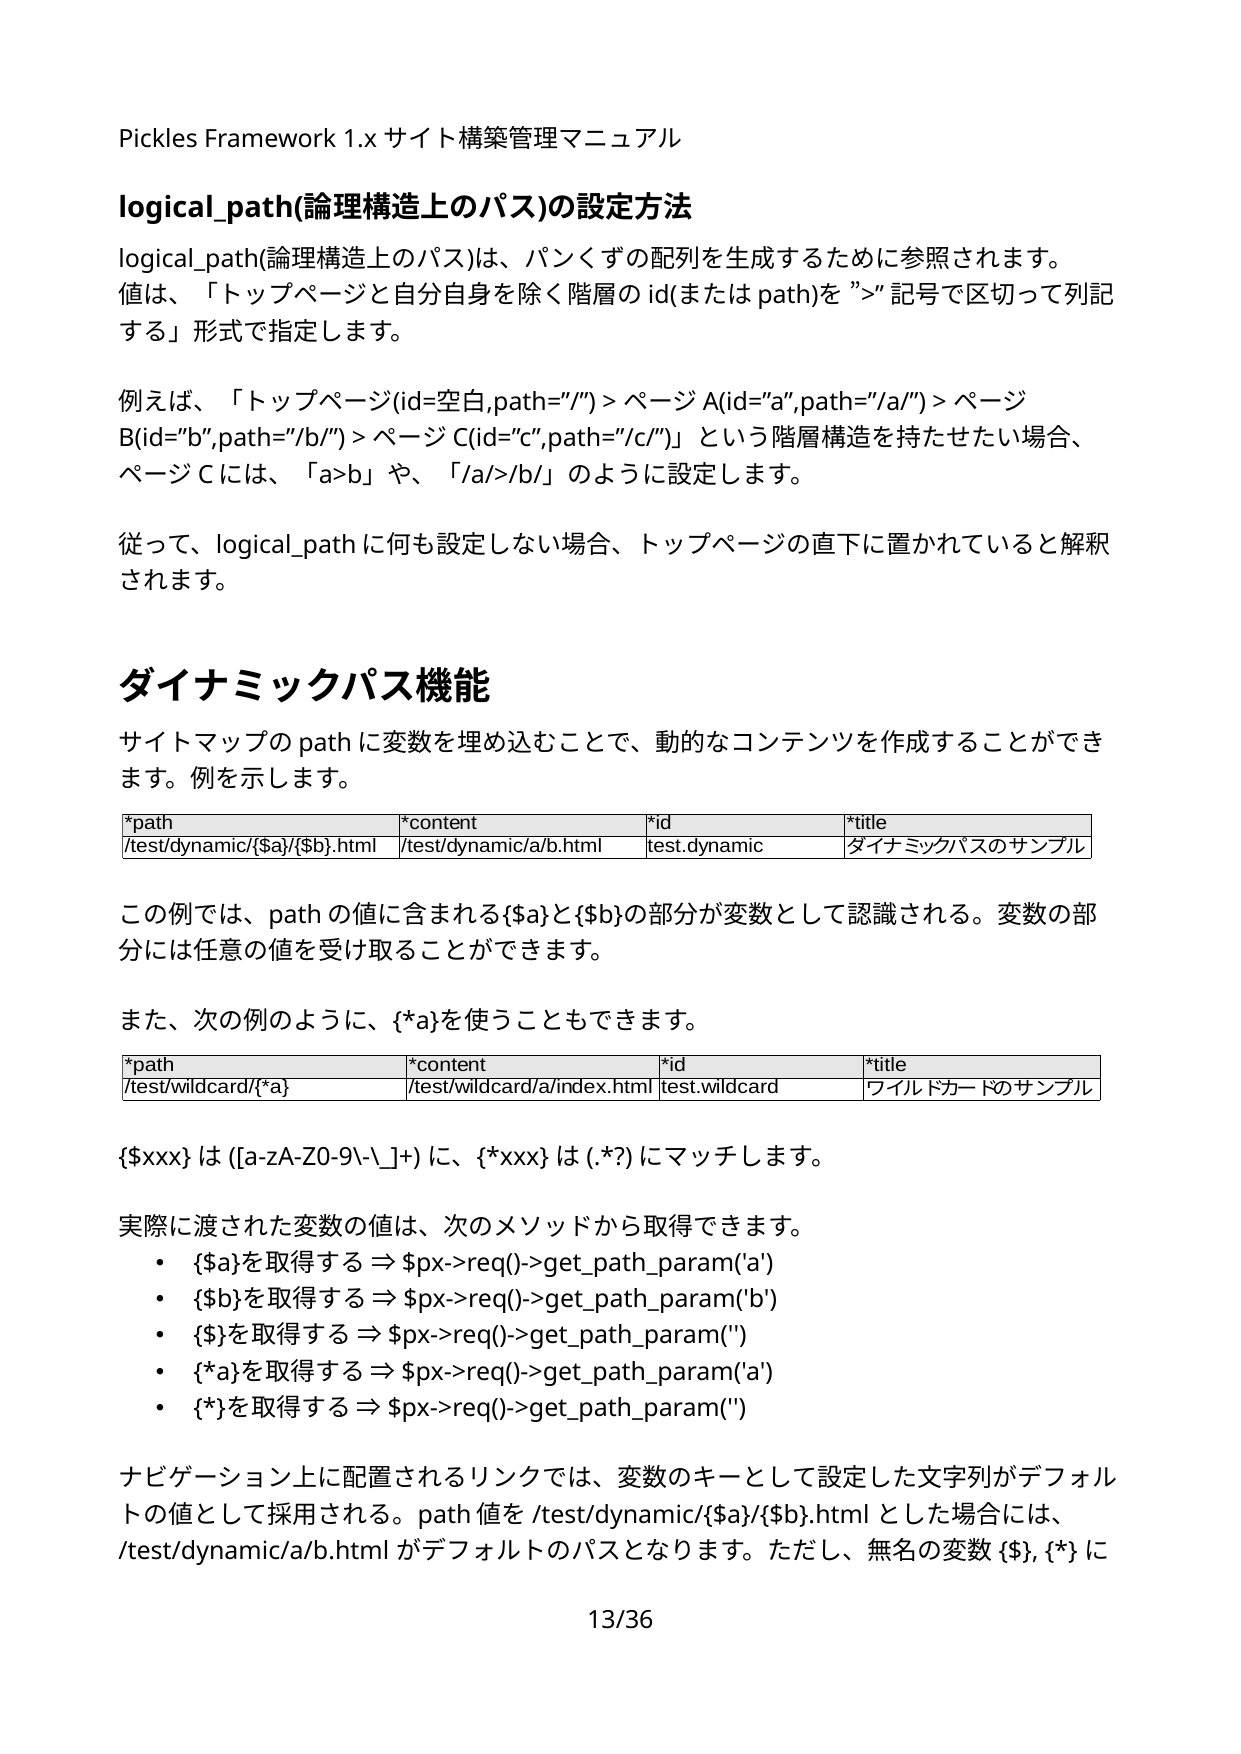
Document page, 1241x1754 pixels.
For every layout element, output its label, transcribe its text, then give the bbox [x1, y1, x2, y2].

text 値は、「トップページと自分自身を除く階層のid(またはpath)を ”>” 記号で区切って列記する」形式で指定します。 [118, 275, 1122, 347]
text ナビゲーション上に配置されるリンクでは、変数のキーとして設定した文字列がデフォルトの値として採用される。path値を /test/dynamic/{$a}/{$b}.html とした場合には、/test/dynamic/a/b.html がデフォルトのパスとなります。ただし、無名の変数 {$}, {*} に [118, 1458, 1122, 1567]
text この例では、pathの値に含まれる{$a}と{$b}の部分が変数として認識される。変数の部分には任意の値を受け取ることができます。 [118, 894, 1122, 967]
subtitle ダイナミックパス機能 [118, 656, 1122, 710]
list {*}を取得する ⇒ $px->req()->get_path_param('') [156, 1387, 1122, 1424]
text 実際に渡された変数の値は、次のメソッドから取得できます。 [118, 1206, 1122, 1242]
list {$}を取得する ⇒ $px->req()->get_path_param('') [156, 1315, 1122, 1351]
list {$a}を取得する ⇒ $px->req()->get_path_param('a') [156, 1242, 1122, 1279]
text 従って、logical_pathに何も設定しない場合、トップページの直下に置かれていると解釈されます。 [118, 524, 1122, 597]
text {$xxx} は ([a-zA-Z0-9\-\_]+) に、{*xxx} は (.*?) にマッチします。 [118, 1136, 1122, 1172]
text また、次の例のように、{*a}を使うこともできます。 [118, 1001, 1122, 1037]
list {*a}を取得する ⇒ $px->req()->get_path_param('a') [156, 1351, 1122, 1387]
text logical_path(論理構造上のパス)は、パンくずの配列を生成するために参照されます。 [118, 239, 1122, 275]
list {$b}を取得する ⇒ $px->req()->get_path_param('b') [156, 1279, 1122, 1315]
text サイトマップのpathに変数を埋め込むことで、動的なコンテンツを作成することができます。例を示します。 [118, 723, 1122, 795]
subtitle logical_path(論理構造上のパス)の設定方法 [118, 184, 1122, 226]
text 例えば、「トップページ(id=空白,path=”/”) > ページA(id=”a”,path=”/a/”) > ページB(id=”b”,path=”/b/”) > ページC(id=”c”,path=”/c/”)」という階層構造を持たせたい場合、ページCには、「a>b」や、「/a/>/b/」のように設定します。 [118, 382, 1122, 490]
